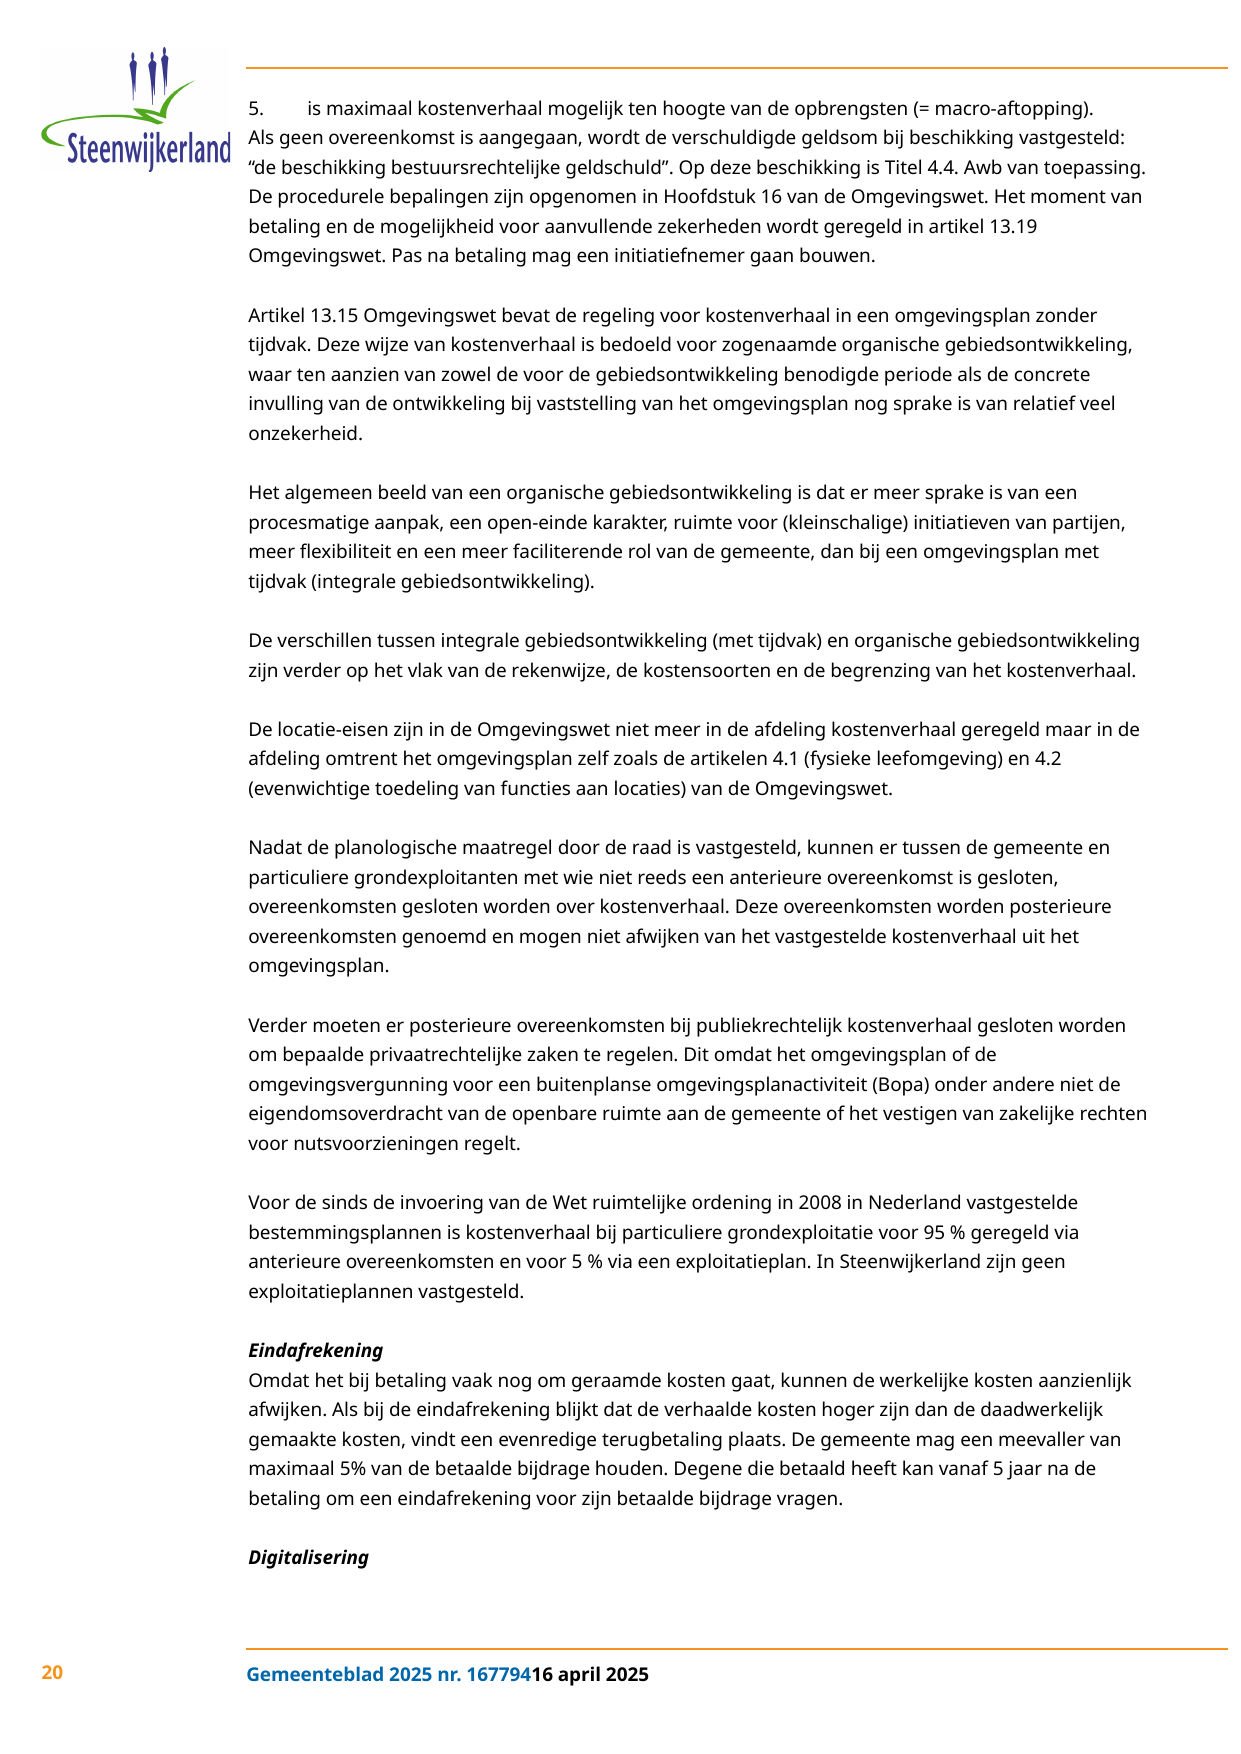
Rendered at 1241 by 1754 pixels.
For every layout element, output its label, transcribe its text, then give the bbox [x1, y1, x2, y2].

text Voor de sinds de invoering van de Wet ruimtelijke ordening in 2008 in Nederland vastgestelde bestemmingsplannen is kostenverhaal bij particuliere grondexploitatie voor 95 % geregeld via anterieure overeenkomsten en voor 5 % via een exploitatieplan. In Steenwijkerland zijn geen exploitatieplannen vastgesteld. [248, 1189, 1152, 1304]
picture [41, 47, 231, 172]
list is maximaal kostenverhaal mogelijk ten hoogte van de opbrengsten (= macro-aftopping). [248, 95, 1152, 121]
text De locatie-eisen zijn in de Omgevingswet niet meer in de afdeling kostenverhaal geregeld maar in de afdeling omtrent het omgevingsplan zelf zoals de artikelen 4.1 (fysieke leefomgeving) en 4.2 (evenwichtige toedeling van functies aan locaties) van de Omgevingswet. [248, 716, 1152, 801]
text Nadat de planologische maatregel door de raad is vastgesteld, kunnen er tussen de gemeente en particuliere grondexploitanten met wie niet reeds een anterieure overeenkomst is gesloten, overeenkomsten gesloten worden over kostenverhaal. Deze overeenkomsten worden posterieure overeenkomsten genoemd en mogen niet afwijken van het vastgestelde kostenverhaal uit het omgevingsplan. [248, 834, 1152, 978]
text Artikel 13.15 Omgevingswet bevat de regeling voor kostenverhaal in een omgevingsplan zonder tijdvak. Deze wijze van kostenverhaal is bedoeld voor zogenaamde organische gebiedsontwikkeling, waar ten aanzien van zowel de voor de gebiedsontwikkeling benodigde periode als de concrete invulling van de ontwikkeling bij vaststelling van het omgevingsplan nog sprake is van relatief veel onzekerheid. [248, 302, 1152, 446]
text Omdat het bij betaling vaak nog om geraamde kosten gaat, kunnen de werkelijke kosten aanzienlijk afwijken. Als bij de eindafrekening blijkt dat de verhaalde kosten hoger zijn dan de daadwerkelijk gemaakte kosten, vindt een evenredige terugbetaling plaats. De gemeente mag een meevaller van maximaal 5% van de betaalde bijdrage houden. Degene die betaald heeft kan vanaf 5 jaar na de betaling om een eindafrekening voor zijn betaalde bijdrage vragen. [248, 1367, 1152, 1511]
text Het algemeen beeld van een organische gebiedsontwikkeling is dat er meer sprake is van een procesmatige aanpak, een open-einde karakter, ruimte voor (kleinschalige) initiatieven van partijen, meer flexibiliteit en een meer faciliterende rol van de gemeente, dan bij een omgevingsplan met tijdvak (integrale gebiedsontwikkeling). [248, 479, 1152, 594]
text Eindafrekening [248, 1337, 1152, 1363]
text Digitalisering [248, 1544, 1152, 1570]
text Als geen overeenkomst is aangegaan, wordt de verschuldigde geldsom bij beschikking vastgesteld: “de beschikking bestuursrechtelijke geldschuld”. Op deze beschikking is Titel 4.4. Awb van toepassing. De procedurele bepalingen zijn opgenomen in Hoofdstuk 16 van de Omgevingswet. Het moment van betaling en de mogelijkheid voor aanvullende zekerheden wordt geregeld in artikel 13.19 Omgevingswet. Pas na betaling mag een initiatiefnemer gaan bouwen. [248, 124, 1152, 268]
text Verder moeten er posterieure overeenkomsten bij publiekrechtelijk kostenverhaal gesloten worden om bepaalde privaatrechtelijke zaken te regelen. Dit omdat het omgevingsplan of de omgevingsvergunning voor een buitenplanse omgevingsplanactiviteit (Bopa) onder andere niet de eigendomsoverdracht van de openbare ruimte aan de gemeente of het vestigen van zakelijke rechten voor nutsvoorzieningen regelt. [248, 1012, 1152, 1156]
text De verschillen tussen integrale gebiedsontwikkeling (met tijdvak) en organische gebiedsontwikkeling zijn verder op het vlak van de rekenwijze, de kostensoorten en de begrenzing van het kostenverhaal. [248, 627, 1152, 683]
